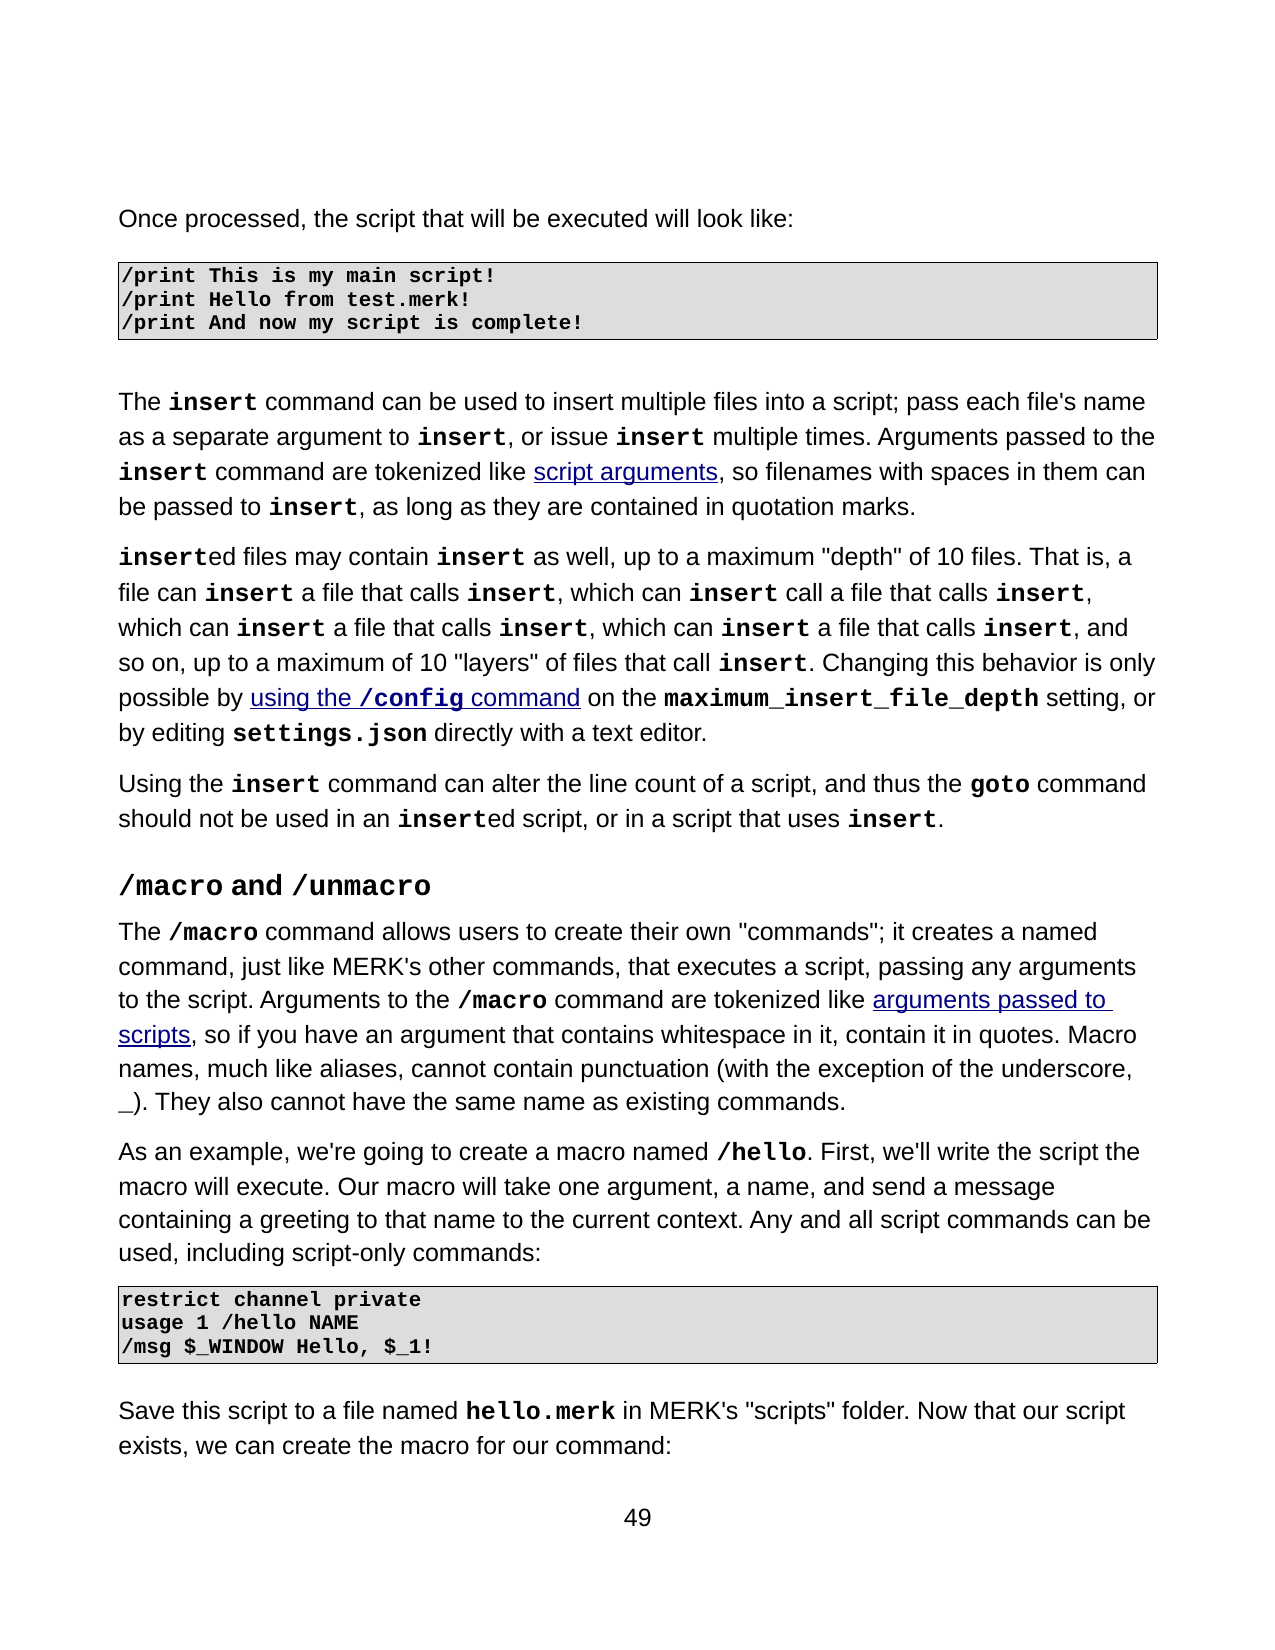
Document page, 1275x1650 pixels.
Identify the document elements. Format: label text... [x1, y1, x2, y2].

table_header restrict channel private usage 1 /hello NAME /msg $_WINDOW Hello, $_1! [119, 1287, 1157, 1363]
table_header /print This is my main script! /print Hello from test.merk! /print And now my script is complete! [119, 263, 1157, 339]
text The insert command can be used to insert multiple files into a script; pass each file's name as a separate argument to insert, or issue insert multiple times. Arguments passed to the insert command are tokenized like script arguments, so filenames with spaces in them can be passed to insert, as long as they are contained in quotation marks. [118, 387, 1157, 523]
subtitle /macro and /unmacro [118, 868, 1157, 904]
text Once processed, the script that will be executed will look like: [118, 204, 1157, 233]
text The /macro command allows users to create their own "commands"; it creates a named command, just like MERK's other commands, that executes a script, passing any arguments to the script. Arguments to the /macro command are tokenized like arguments passed to scripts, so if you have an argument that contains whitespace in it, contain it in quotes. Macro names, much like aliases, cannot contain punctuation (with the exception of the underscore, _). They also cannot have the same name as existing commands. [118, 917, 1157, 1117]
text As an example, we're going to create a macro named /hello. First, we'll write the script the macro will execute. Our macro will take one argument, a name, and send a message containing a greeting to that name to the current context. Any and all script commands can be used, including script-only commands: [118, 1137, 1157, 1267]
text inserted files may contain insert as well, up to a maximum "depth" of 10 files. That is, a file can insert a file that calls insert, which can insert call a file that calls insert, which can insert a file that calls insert, which can insert a file that calls insert, and so on, up to a maximum of 10 "layers" of files that call insert. Changing this behavior is only possible by using the /config command on the maximum_insert_file_depth setting, or by editing settings.json directly with a text editor. [118, 542, 1157, 749]
text Using the insert command can alter the line count of a script, and thus the goto command should not be used in an inserted script, or in a script that uses insert. [118, 768, 1157, 835]
text Save this script to a file named hello.merk in MERK's "scripts" folder. Now that our script exists, we can create the macro for our command: [118, 1364, 1157, 1460]
